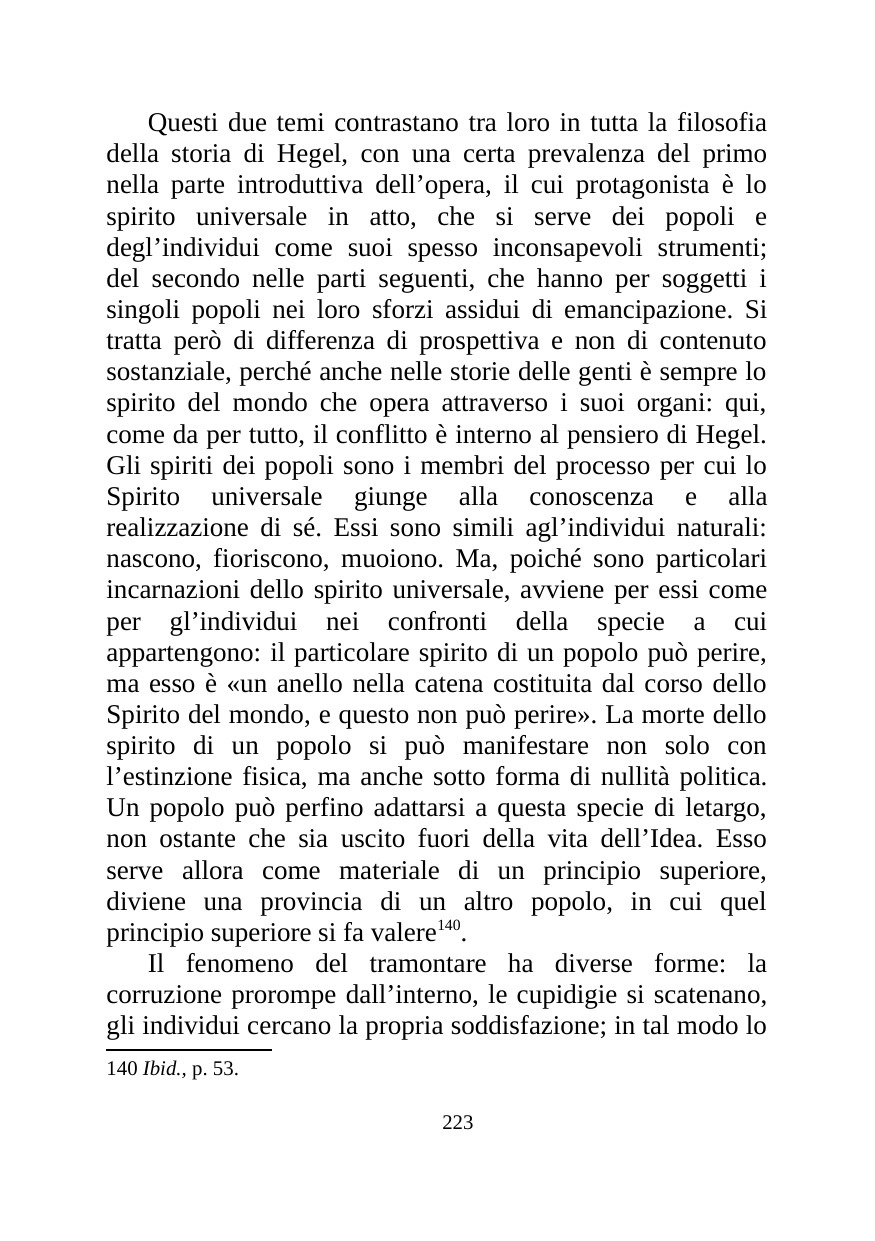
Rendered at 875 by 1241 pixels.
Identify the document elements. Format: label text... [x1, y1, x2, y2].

text Il fenomeno del tramontare ha diverse forme: la corruzione prorompe dall’interno, le cupidigie si scatenano, gli individui cercano la propria soddisfazione; in tal modo lo [106, 947, 768, 1041]
text Questi due temi contrastano tra loro in tutta la filosofia della storia di Hegel, con una certa prevalenza del primo nella parte introduttiva dell’opera, il cui protagonista è lo spirito universale in atto, che si serve dei popoli e degl’individui come suoi spesso inconsapevoli strumenti; del secondo nelle parti seguenti, che hanno per soggetti i singoli popoli nei loro sforzi assidui di emancipazione. Si tratta però di differenza di prospettiva e non di contenuto sostanziale, perché anche nelle storie delle genti è sempre lo spirito del mondo che opera attraverso i suoi organi: qui, come da per tutto, il conflitto è interno al pensiero di Hegel. Gli spiriti dei popoli sono i membri del processo per cui lo Spirito universale giunge alla conoscenza e alla realizzazione di sé. Essi sono simili agl’individui naturali: nascono, fioriscono, muoiono. Ma, poiché sono particolari incarnazioni dello spirito universale, avviene per essi come per gl’individui nei confronti della specie a cui appartengono: il particolare spirito di un popolo può perire, ma esso è «un anello nella catena costituita dal corso dello Spirito del mondo, e questo non può perire». La morte dello spirito di un popolo si può manifestare non solo con l’estinzione fisica, ma anche sotto forma di nullità politica. Un popolo può perfino adattarsi a questa specie di letargo, non ostante che sia uscito fuori della vita dell’Idea. Esso serve allora come materiale di un principio superiore, diviene una provincia di un altro popolo, in cui quel principio superiore si fa valere. [106, 106, 768, 947]
text Ibid., p. 53. [106, 1056, 768, 1080]
